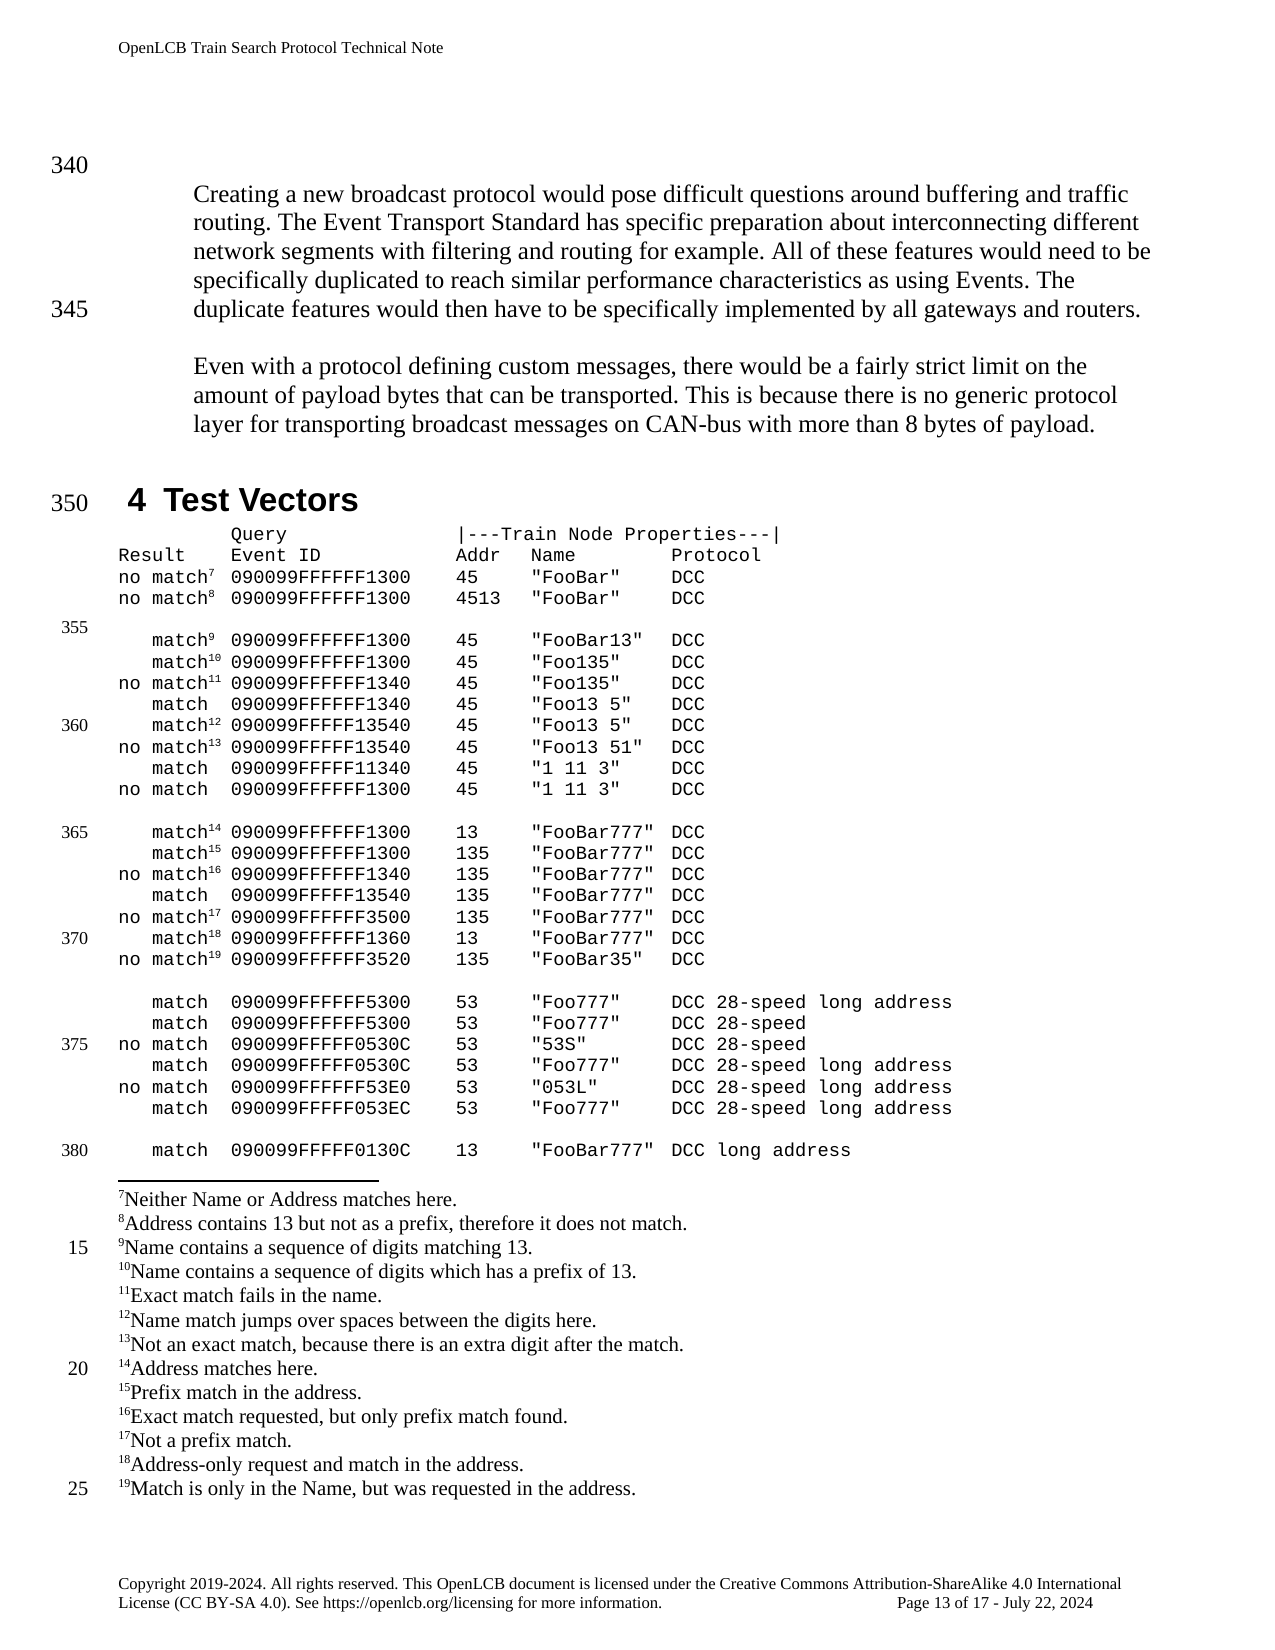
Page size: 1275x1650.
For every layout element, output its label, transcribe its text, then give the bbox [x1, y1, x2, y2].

text match 090099FFFFF13540 45 "Foo13 5" DCC [118, 716, 1157, 737]
text Neither Name or Address matches here. [118, 1187, 1157, 1211]
text no match 090099FFFFFF1300 4513 "FooBar" DCC [118, 589, 1157, 610]
text no match 090099FFFFF0530C 53 "53S" DCC 28-speed [118, 1035, 1157, 1056]
text match 090099FFFFFF1360 13 "FooBar777" DCC [118, 929, 1157, 950]
text Address matches here. [118, 1356, 1157, 1380]
text Address contains 13 but not as a prefix, therefore it does not match. [118, 1211, 1157, 1235]
text Not an exact match, because there is an extra digit after the match. [118, 1332, 1157, 1356]
text no match 090099FFFFF13540 45 "Foo13 51" DCC [118, 737, 1157, 759]
list Creating a new broadcast protocol would pose difficult questions around buffering and traffic routing. The Event Transport Standard has specific preparation about interconnecting different network segments with filtering and routing for example. All of these features would need to be specifically duplicated to reach similar performance characteristics as using Events. The duplicate features would then have to be specifically implemented by all gateways and routers. Even with a protocol defining custom messages, there would be a fairly strict limit on the amount of payload bytes that can be transported. This is because there is no generic protocol layer for transporting broadcast messages on CAN-bus with more than 8 bytes of payload. [156, 150, 1157, 437]
text match 090099FFFFFF1300 45 "FooBar13" DCC [118, 631, 1157, 652]
text Query |---Train Node Properties---| [118, 525, 1157, 546]
text Name contains a sequence of digits matching 13. [118, 1235, 1157, 1259]
text no match 090099FFFFFF1340 45 "Foo135" DCC [118, 674, 1157, 695]
text match 090099FFFFFF5300 53 "Foo777" DCC 28-speed [118, 1014, 1157, 1035]
text match 090099FFFFF13540 135 "FooBar777" DCC [118, 886, 1157, 907]
text no match 090099FFFFFF3500 135 "FooBar777" DCC [118, 907, 1157, 929]
text Name match jumps over spaces between the digits here. [118, 1307, 1157, 1332]
subtitle Test Vectors [118, 480, 1157, 519]
text match 090099FFFFFF5300 53 "Foo777" DCC 28-speed long address [118, 992, 1157, 1014]
text Name contains a sequence of digits which has a prefix of 13. [118, 1259, 1157, 1283]
text match 090099FFFFFF1300 13 "FooBar777" DCC [118, 822, 1157, 844]
text match 090099FFFFFF1340 45 "Foo13 5" DCC [118, 695, 1157, 716]
text Match is only in the Name, but was requested in the address. [118, 1476, 1157, 1500]
text match 090099FFFFFF1300 135 "FooBar777" DCC [118, 844, 1157, 865]
text no match 090099FFFFFF3520 135 "FooBar35" DCC [118, 950, 1157, 971]
text Result Event ID Addr Name Protocol [118, 546, 1157, 567]
text match 090099FFFFF0130C 13 "FooBar777" DCC long address [118, 1141, 1157, 1162]
text match 090099FFFFF11340 45 "1 11 3" DCC [118, 759, 1157, 780]
text Exact match fails in the name. [118, 1283, 1157, 1307]
text Not a prefix match. [118, 1428, 1157, 1452]
text match 090099FFFFFF1300 45 "Foo135" DCC [118, 652, 1157, 674]
text no match 090099FFFFFF1340 135 "FooBar777" DCC [118, 865, 1157, 886]
text Exact match requested, but only prefix match found. [118, 1404, 1157, 1428]
text Prefix match in the address. [118, 1380, 1157, 1404]
text no match 090099FFFFFF1300 45 "FooBar" DCC [118, 567, 1157, 589]
text no match 090099FFFFFF1300 45 "1 11 3" DCC [118, 780, 1157, 801]
text match 090099FFFFF053EC 53 "Foo777" DCC 28-speed long address [118, 1099, 1157, 1120]
text Address-only request and match in the address. [118, 1452, 1157, 1476]
text no match 090099FFFFFF53E0 53 "053L" DCC 28-speed long address [118, 1077, 1157, 1099]
text match 090099FFFFF0530C 53 "Foo777" DCC 28-speed long address [118, 1056, 1157, 1077]
